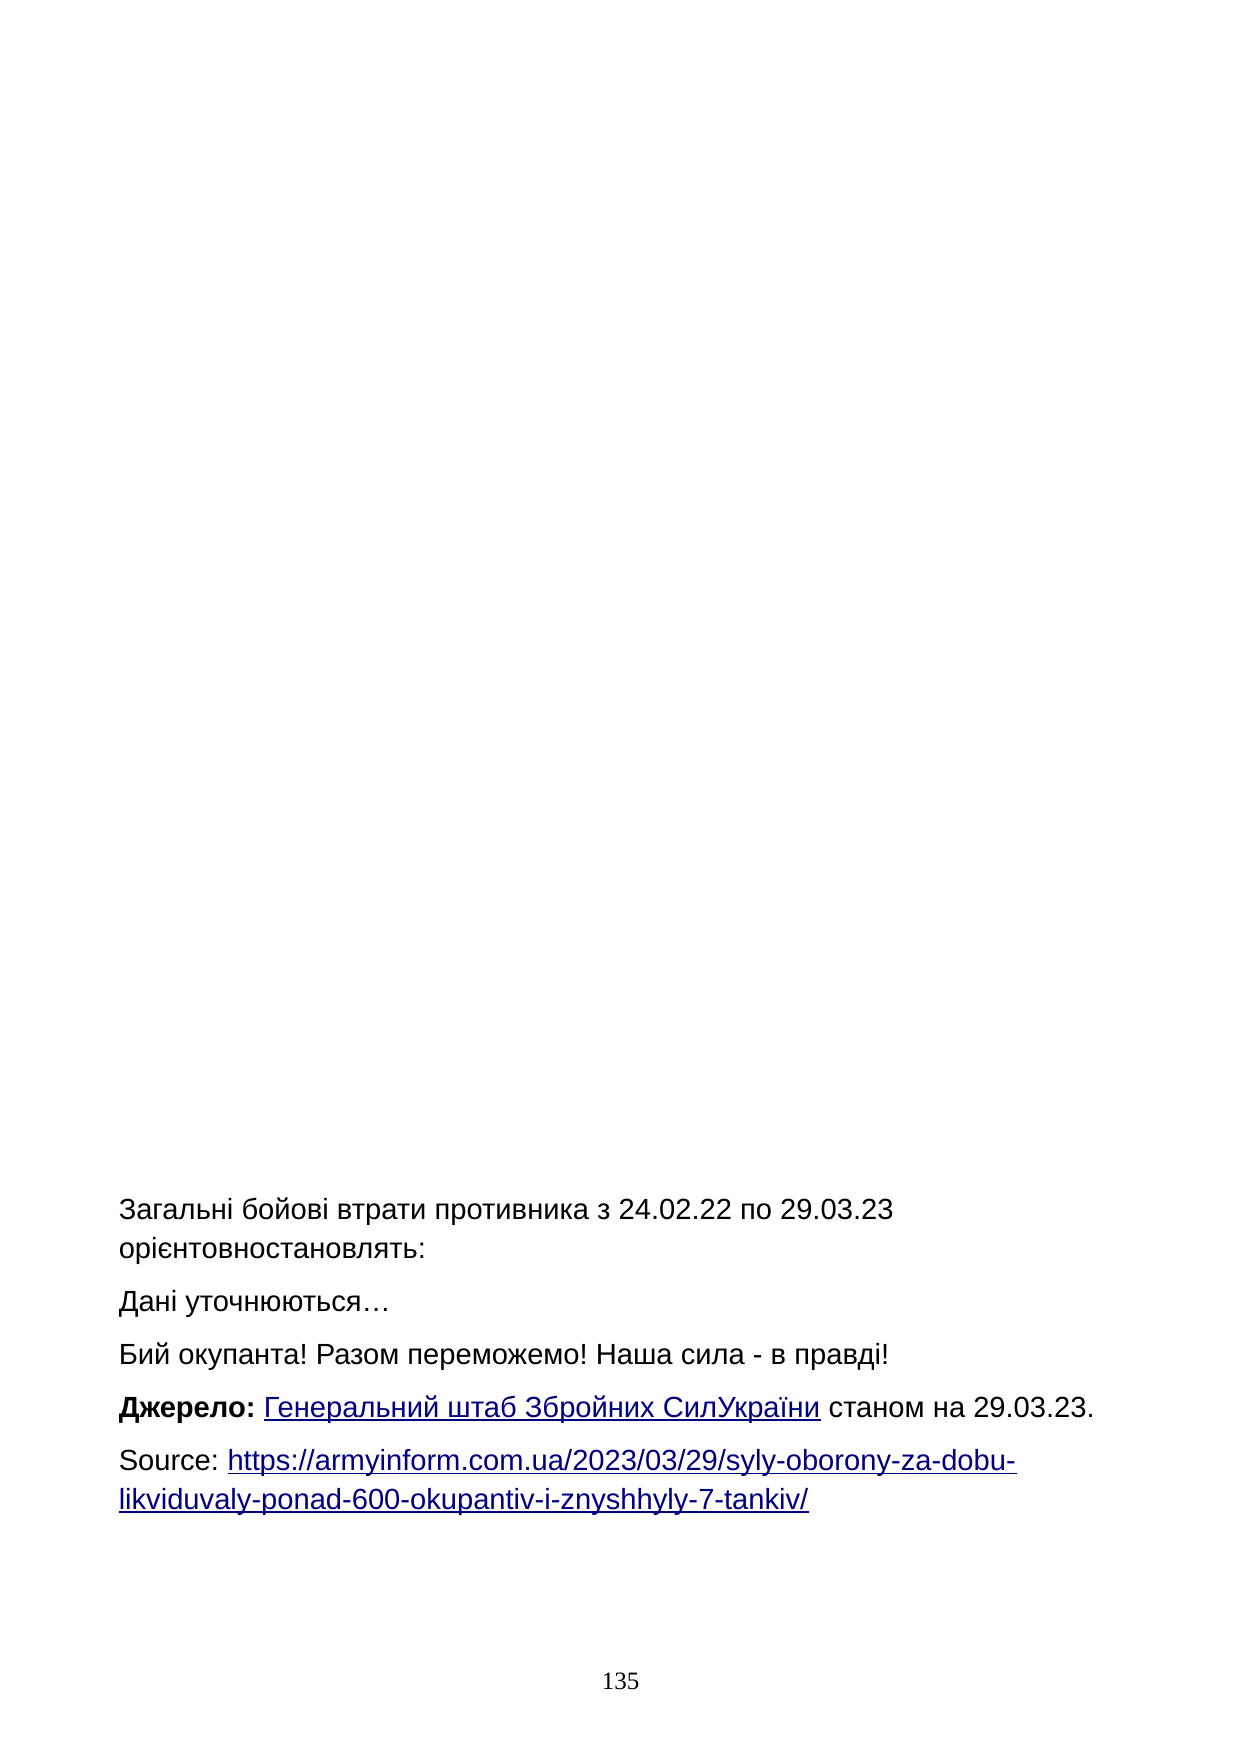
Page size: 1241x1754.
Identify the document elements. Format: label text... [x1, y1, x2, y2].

text Source: https://armyinform.com.ua/2023/03/29/syly-oborony-za-dobu-likviduvaly-ponad-600-okupantiv-i-znyshhyly-7-tankiv/ [118, 1443, 1122, 1515]
text Джерело: Генеральний штаб Збройних СилУкраїни станом на 29.03.23. [118, 1390, 1122, 1424]
text Дані уточнюються… [118, 1284, 1122, 1317]
text Загальні бойові втрати противника з 24.02.22 по 29.03.23 орієнтовностановлять: [118, 1192, 1122, 1264]
text Бий окупанта! Разом переможемо! Наша сила - в правді! [118, 1337, 1122, 1371]
